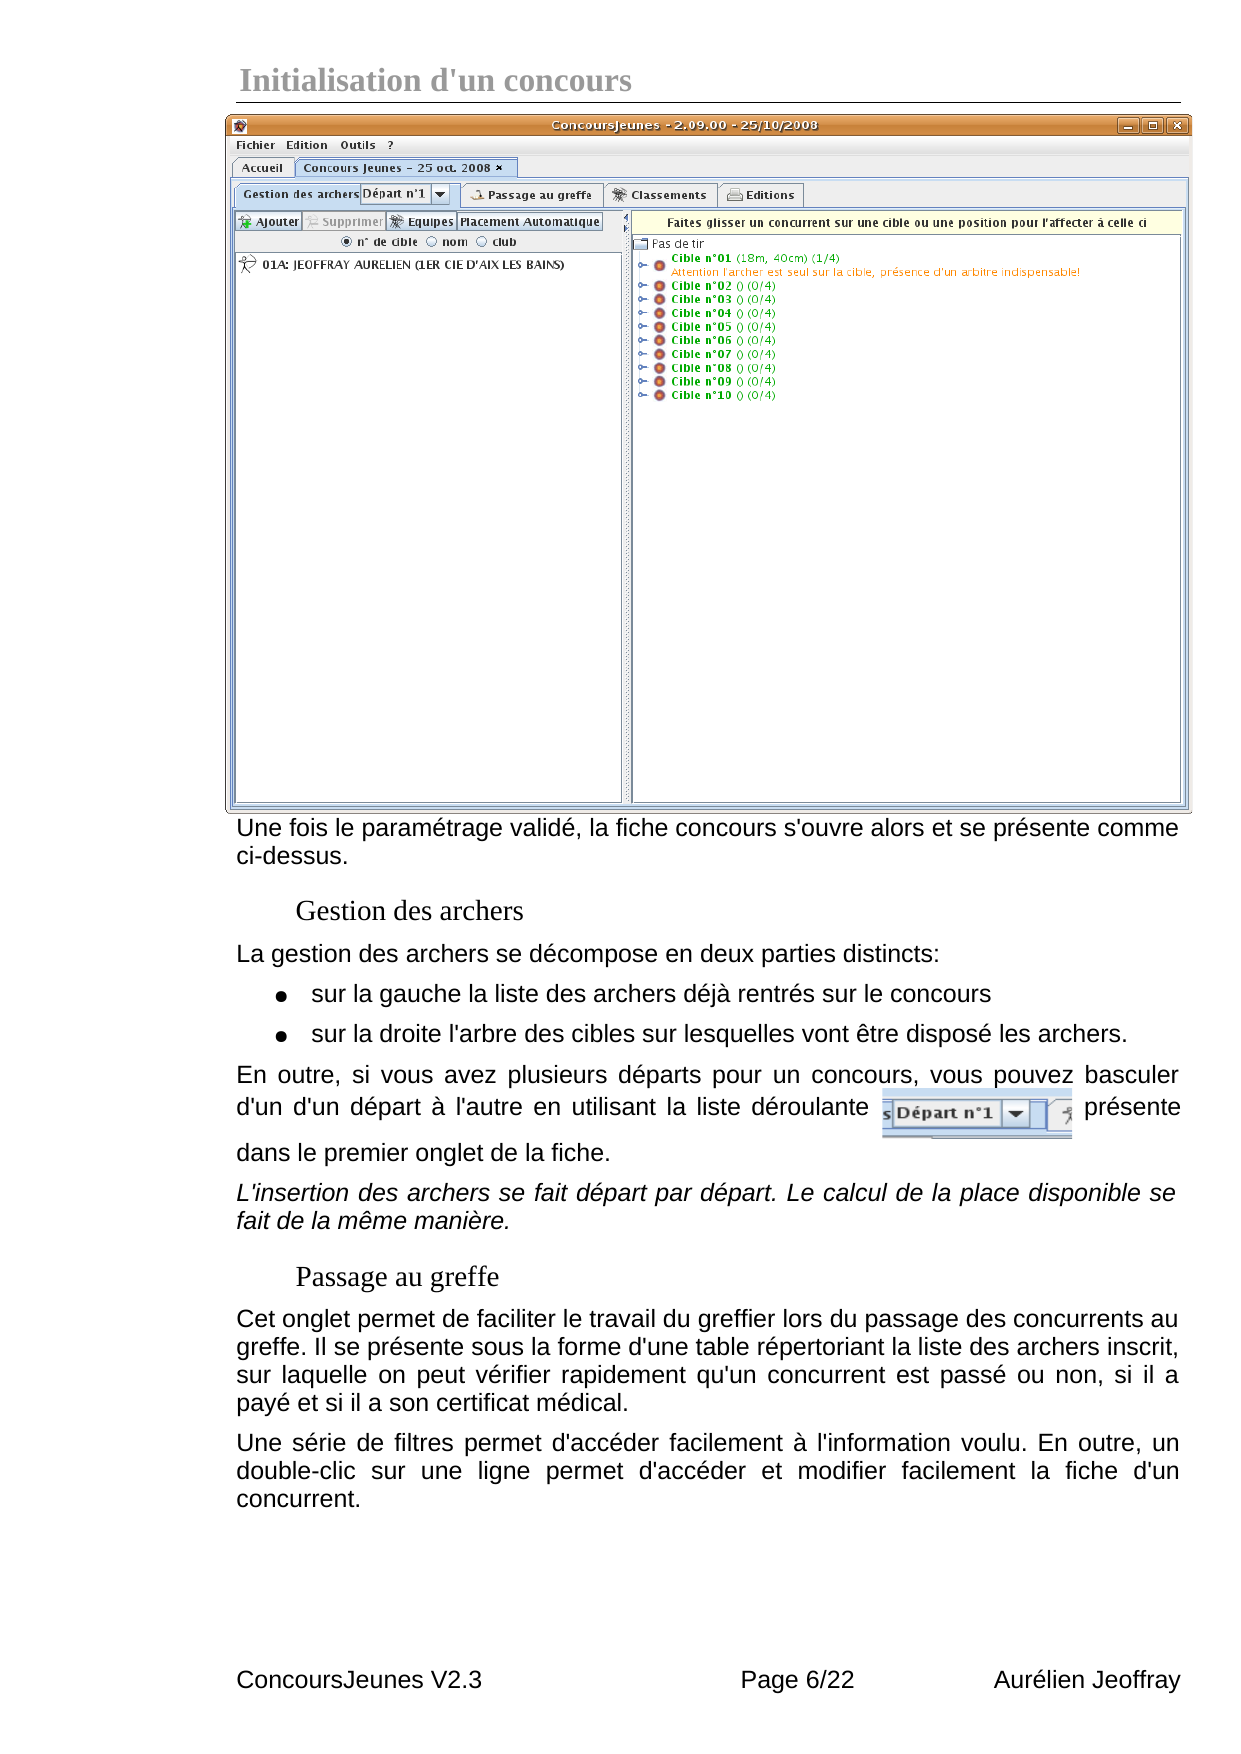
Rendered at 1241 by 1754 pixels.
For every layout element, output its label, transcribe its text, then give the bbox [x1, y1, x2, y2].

text Une fois le paramétrage validé, la fiche concours s'ouvre alors et se présente comme ci-dessus. [236, 814, 1181, 869]
list sur la droite l'arbre des cibles sur lesquelles vont être disposé les archers. [274, 1020, 1181, 1048]
picture [225, 114, 1193, 814]
picture [882, 1088, 1073, 1139]
text La gestion des archers se décompose en deux parties distincts: [236, 939, 1181, 967]
text Une série de filtres permet d'accéder facilement à l'information voulu. En outre, un double-clic sur une ligne permet d'accéder et modifier facilement la fiche d'un concurrent. [236, 1429, 1181, 1513]
text Cet onglet permet de faciliter le travail du greffier lors du passage des concurrents au greffe. Il se présente sous la forme d'une table répertoriant la liste des archers inscrit, sur laquelle on peut vérifier rapidement qu'un concurrent est passé ou non, si il a payé et si il a son certificat médical. [236, 1305, 1181, 1417]
subtitle Gestion des archers [295, 894, 1181, 927]
subtitle Initialisation d'un concours [236, 59, 1181, 102]
subtitle Passage au greffe [295, 1260, 1181, 1292]
list sur la gauche la liste des archers déjà rentrés sur le concours [274, 980, 1181, 1008]
text En outre, si vous avez plusieurs départs pour un concours, vous pouvez basculer d'un d'un départ à l'autre en utilisant la liste déroulanteprésente dans le premier onglet de la fiche. [236, 1061, 1181, 1167]
text L'insertion des archers se fait départ par départ. Le calcul de la place disponible se fait de la même manière. [236, 1179, 1181, 1235]
